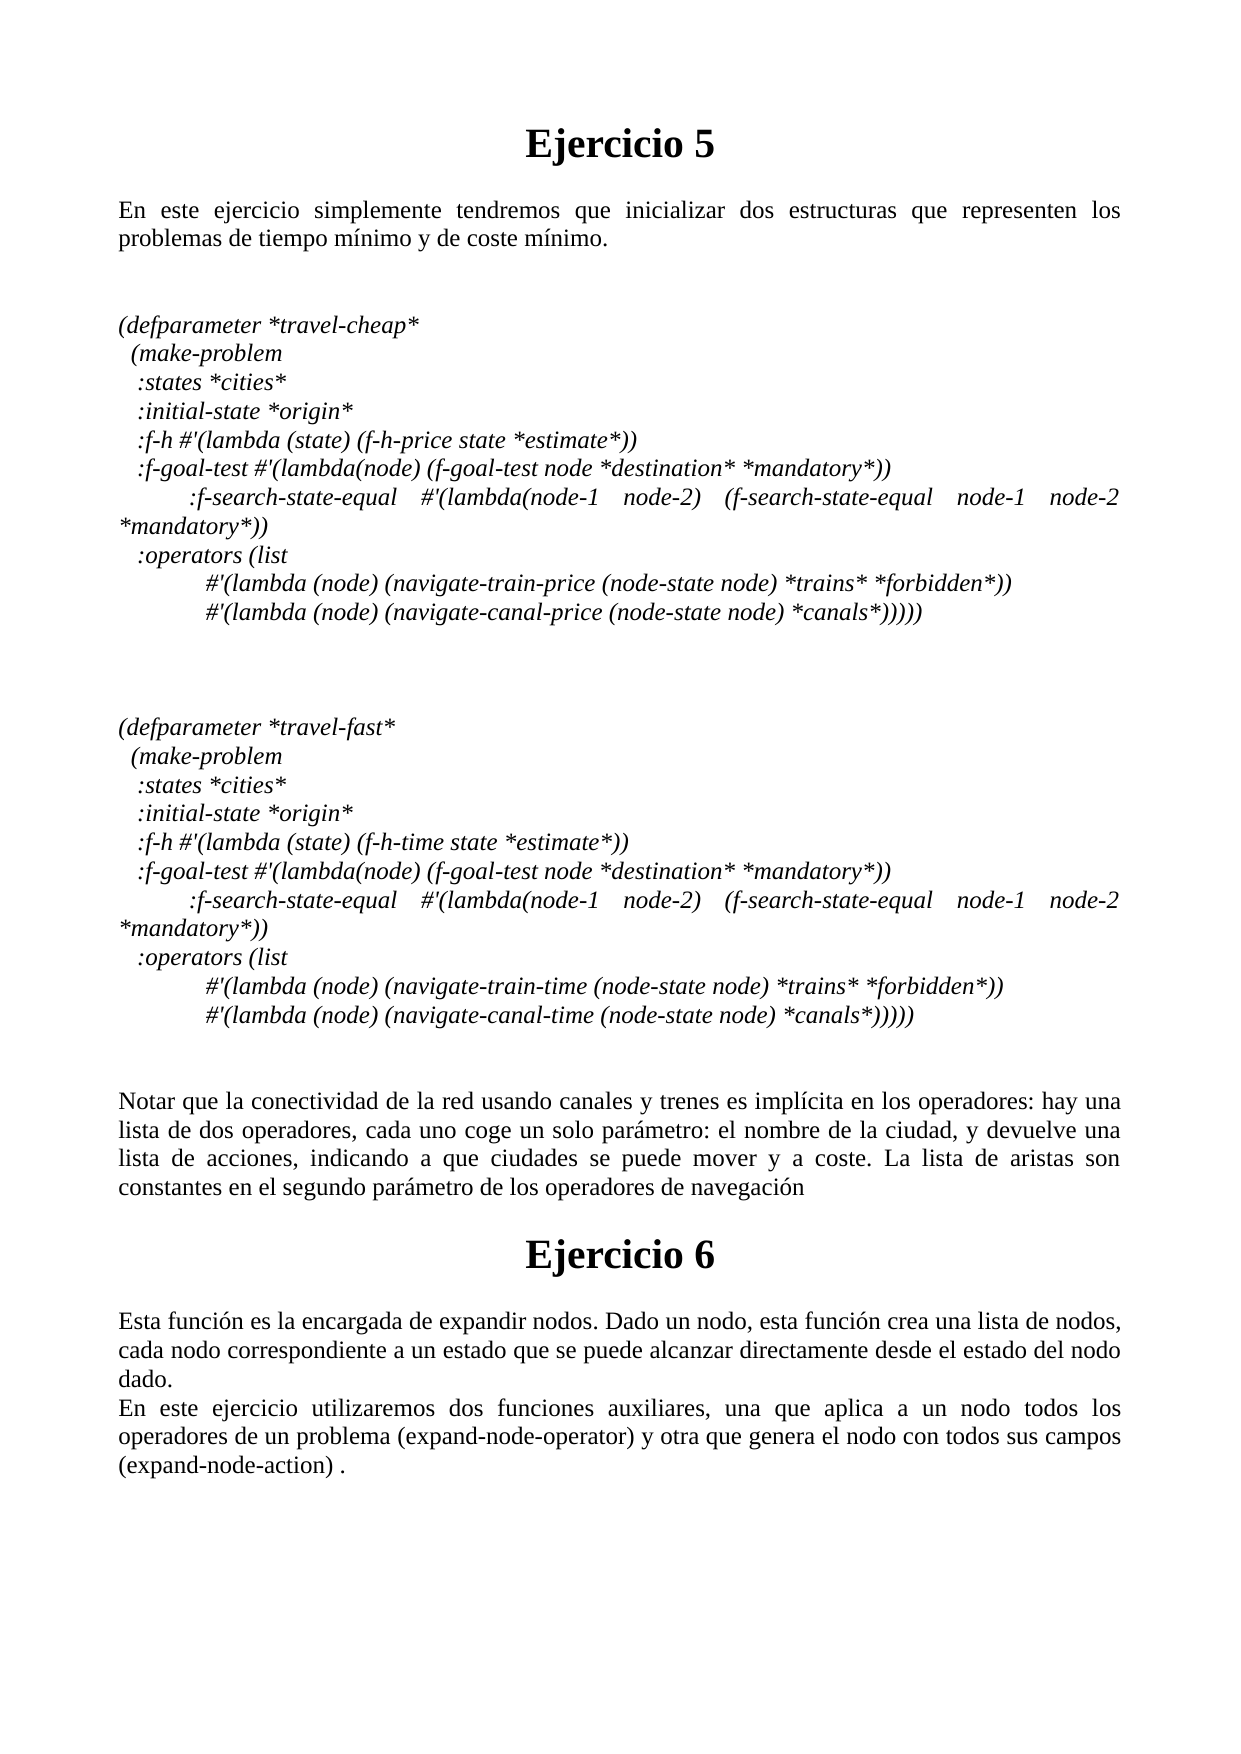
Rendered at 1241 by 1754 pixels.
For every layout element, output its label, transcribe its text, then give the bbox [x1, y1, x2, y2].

text :operators (list [118, 540, 1122, 568]
text :f-goal-test #'(lambda(node) (f-goal-test node *destination* *mandatory*)) [118, 856, 1122, 885]
text (make-problem [118, 741, 1122, 770]
text En este ejercicio simplemente tendremos que inicializar dos estructuras que representen los problemas de tiempo mínimo y de coste mínimo. [118, 195, 1122, 252]
text :f-search-state-equal #'(lambda(node-1 node-2) (f-search-state-equal node-1 node-2 *mandatory*)) [118, 885, 1122, 942]
text :f-search-state-equal #'(lambda(node-1 node-2) (f-search-state-equal node-1 node-2 *mandatory*)) [118, 482, 1122, 540]
text #'(lambda (node) (navigate-train-price (node-state node) *trains* *forbidden*)) [118, 568, 1122, 597]
text Ejercicio 5 [118, 118, 1122, 166]
text :states *cities* [118, 367, 1122, 396]
text :states *cities* [118, 770, 1122, 798]
text :f-h #'(lambda (state) (f-h-price state *estimate*)) [118, 425, 1122, 453]
text :initial-state *origin* [118, 798, 1122, 827]
text Ejercicio 6 [118, 1230, 1122, 1278]
text Notar que la conectividad de la red usando canales y trenes es implícita en los operadores: hay una lista de dos operadores, cada uno coge un solo parámetro: el nombre de la ciudad, y devuelve una lista de acciones, indicando a que ciudades se puede mover y a coste. La lista de aristas son constantes en el segundo parámetro de los operadores de navegación [118, 1086, 1122, 1201]
text :f-goal-test #'(lambda(node) (f-goal-test node *destination* *mandatory*)) [118, 453, 1122, 482]
text (defparameter *travel-fast* [118, 712, 1122, 741]
text #'(lambda (node) (navigate-train-time (node-state node) *trains* *forbidden*)) [118, 971, 1122, 1000]
text :operators (list [118, 942, 1122, 971]
text :initial-state *origin* [118, 396, 1122, 425]
text (defparameter *travel-cheap* [118, 310, 1122, 338]
text (make-problem [118, 338, 1122, 367]
text Esta función es la encargada de expandir nodos. Dado un nodo, esta función crea una lista de nodos, cada nodo correspondiente a un estado que se puede alcanzar directamente desde el estado del nodo dado. [118, 1306, 1122, 1393]
text #'(lambda (node) (navigate-canal-time (node-state node) *canals*))))) [118, 1000, 1122, 1028]
text :f-h #'(lambda (state) (f-h-time state *estimate*)) [118, 827, 1122, 856]
text En este ejercicio utilizaremos dos funciones auxiliares, una que aplica a un nodo todos los operadores de un problema (expand-node-operator) y otra que genera el nodo con todos sus campos (expand-node-action) . [118, 1393, 1122, 1479]
text #'(lambda (node) (navigate-canal-price (node-state node) *canals*))))) [118, 597, 1122, 626]
